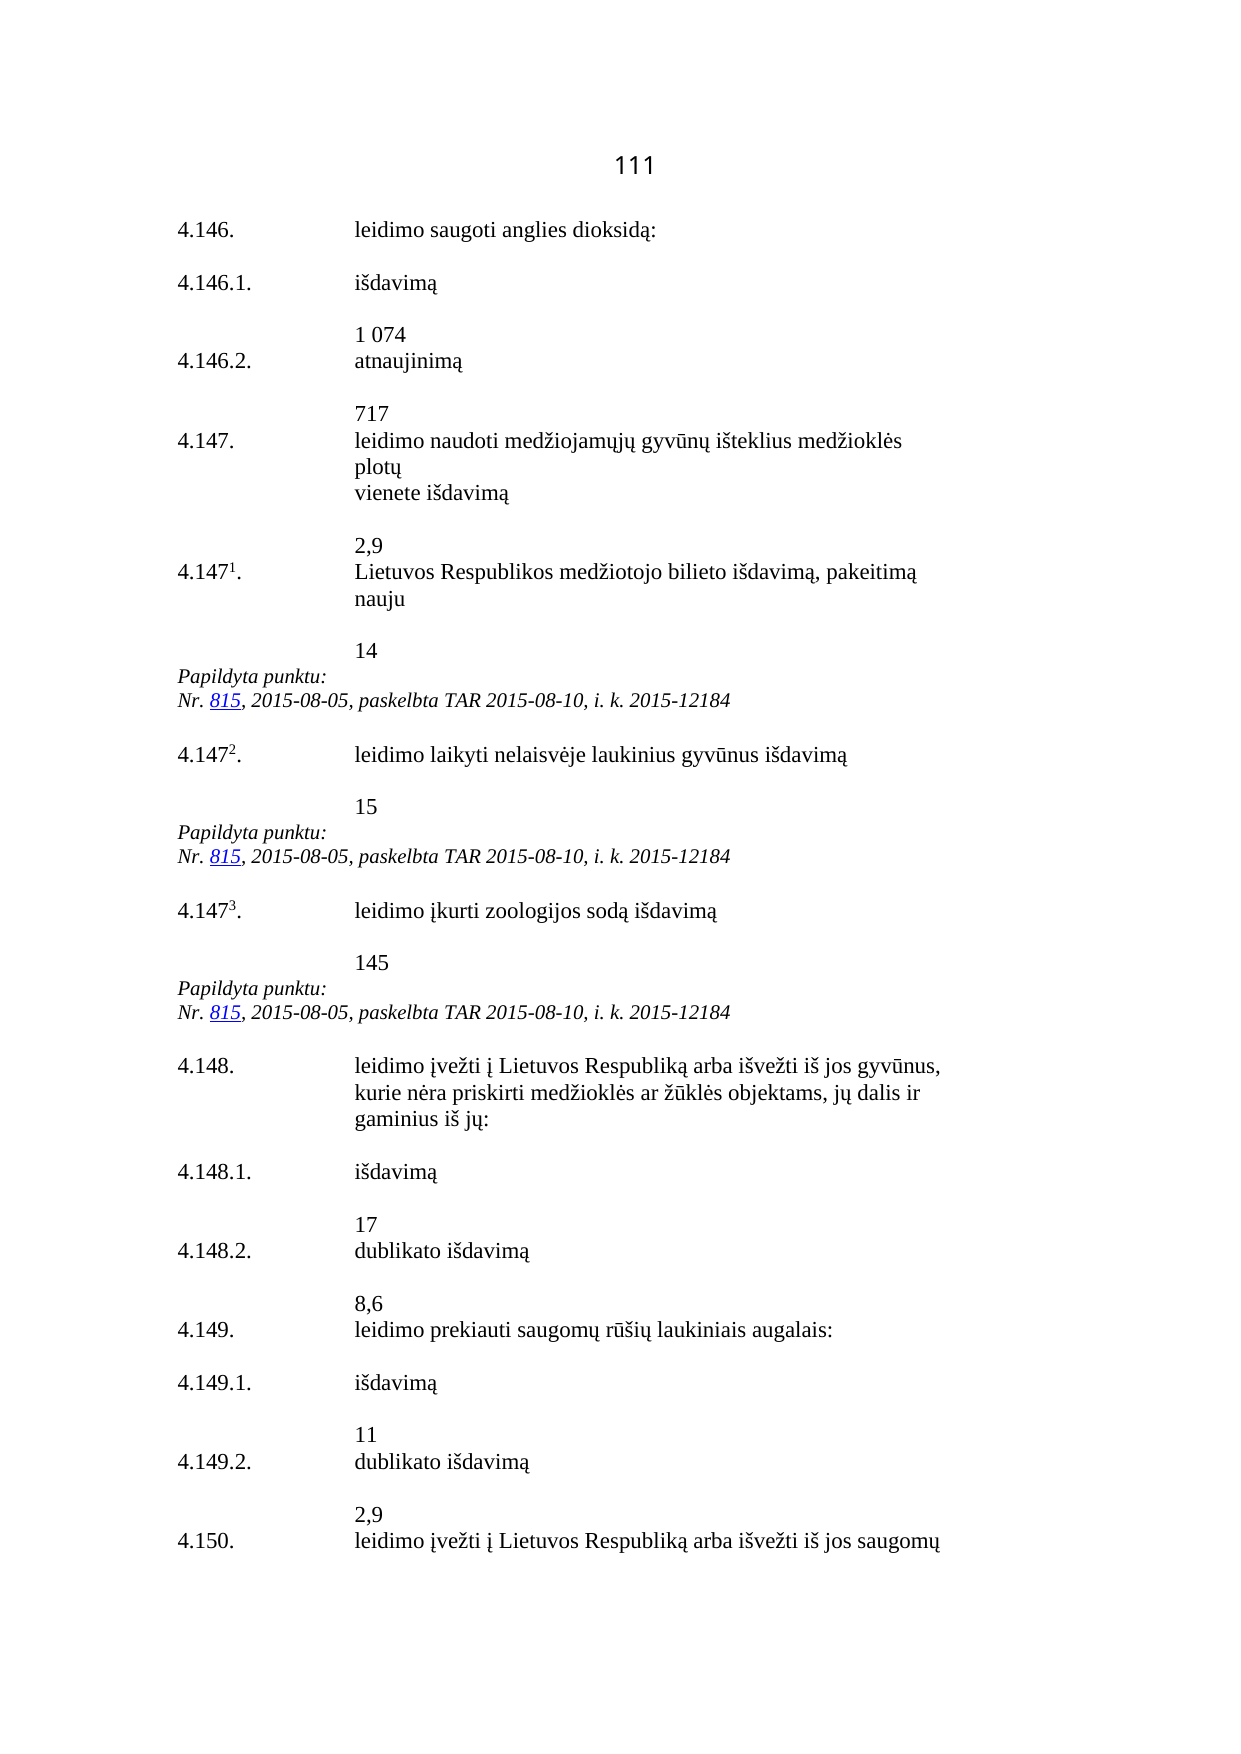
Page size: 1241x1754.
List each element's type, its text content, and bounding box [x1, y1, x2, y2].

text 4.148.1. išdavimą 17 [177, 1158, 945, 1237]
text nauju 14 [354, 585, 945, 664]
text 4.1473. leidimo įkurti zoologijos sodą išdavimą 145 [177, 897, 945, 976]
text 4.146. leidimo saugoti anglies dioksidą: [177, 216, 945, 268]
text 4.150. leidimo įvežti į Lietuvos Respubliką arba išvežti iš jos saugomų [177, 1527, 945, 1553]
text Papildyta punktu: [177, 820, 1093, 844]
text gaminius iš jų: [354, 1105, 945, 1158]
text 4.149.1. išdavimą 11 [177, 1369, 945, 1448]
text vienete išdavimą 2,9 [354, 479, 945, 558]
text 4.149.2. dublikato išdavimą 2,9 [177, 1448, 945, 1527]
text Nr. 815, 2015-08-05, paskelbta TAR 2015-08-10, i. k. 2015-12184 [177, 1000, 1093, 1024]
text kurie nėra priskirti medžioklės ar žūklės objektams, jų dalis ir [354, 1079, 945, 1105]
text Papildyta punktu: [177, 664, 1093, 688]
text 4.148. leidimo įvežti į Lietuvos Respubliką arba išvežti iš jos gyvūnus, [177, 1053, 945, 1079]
text Nr. 815, 2015-08-05, paskelbta TAR 2015-08-10, i. k. 2015-12184 [177, 688, 1093, 712]
text 4.149. leidimo prekiauti saugomų rūšių laukiniais augalais: [177, 1316, 945, 1369]
text Nr. 815, 2015-08-05, paskelbta TAR 2015-08-10, i. k. 2015-12184 [177, 844, 1093, 868]
text 4.146.2. atnaujinimą 717 [177, 348, 945, 427]
text 4.148.2. dublikato išdavimą 8,6 [177, 1237, 945, 1316]
text Papildyta punktu: [177, 976, 1093, 1000]
text 4.1472. leidimo laikyti nelaisvėje laukinius gyvūnus išdavimą 15 [177, 741, 945, 820]
text 4.146.1. išdavimą 1 074 [177, 268, 945, 348]
text 4.1471. Lietuvos Respublikos medžiotojo bilieto išdavimą, pakeitimą [177, 558, 945, 585]
text 4.147. leidimo naudoti medžiojamųjų gyvūnų išteklius medžioklės plotų [177, 427, 945, 479]
